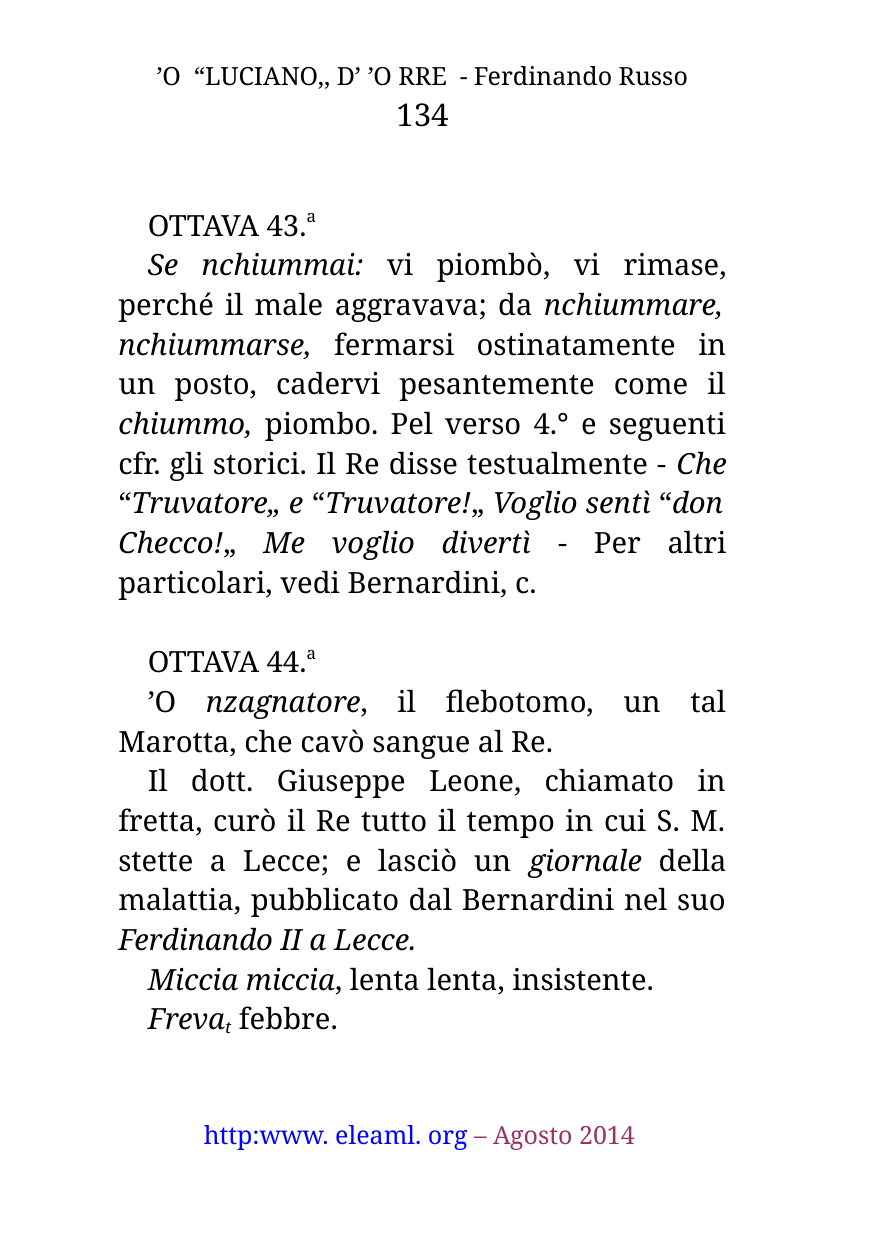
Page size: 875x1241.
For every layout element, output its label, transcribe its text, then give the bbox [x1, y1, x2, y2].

text ’O nzagnatore, il flebotomo, un tal Marotta, che cavò sangue al Re. [118, 681, 726, 761]
text Frevat febbre. [118, 999, 726, 1038]
text Miccia miccia, lenta lenta, insistente. [118, 959, 726, 999]
text Il dott. Giuseppe Leone, chiamato in fretta, curò il Re tutto il tempo in cui S. M. stette a Lecce; e lasciò un giornale della malattia, pubblicato dal Bernardini nel suo Ferdinando II a Lecce. [118, 761, 726, 959]
text OTTAVA 44.a [118, 641, 726, 681]
text OTTAVA 43.a [118, 205, 726, 244]
text Se nchiummai: vi piombò, vi rimase, perché il male aggravava; da nchiummare, nchiummarse, fermarsi ostinatamente in un posto, cadervi pesantemente come il chiummo, piombo. Pel verso 4.° e seguenti cfr. gli storici. Il Re disse testualmente - Che “Truvatore„ e “Truvatore!„ Voglio sentì “don Checco!„ Me voglio divertì - Per altri particolari, vedi Bernardini, c. [118, 244, 726, 602]
